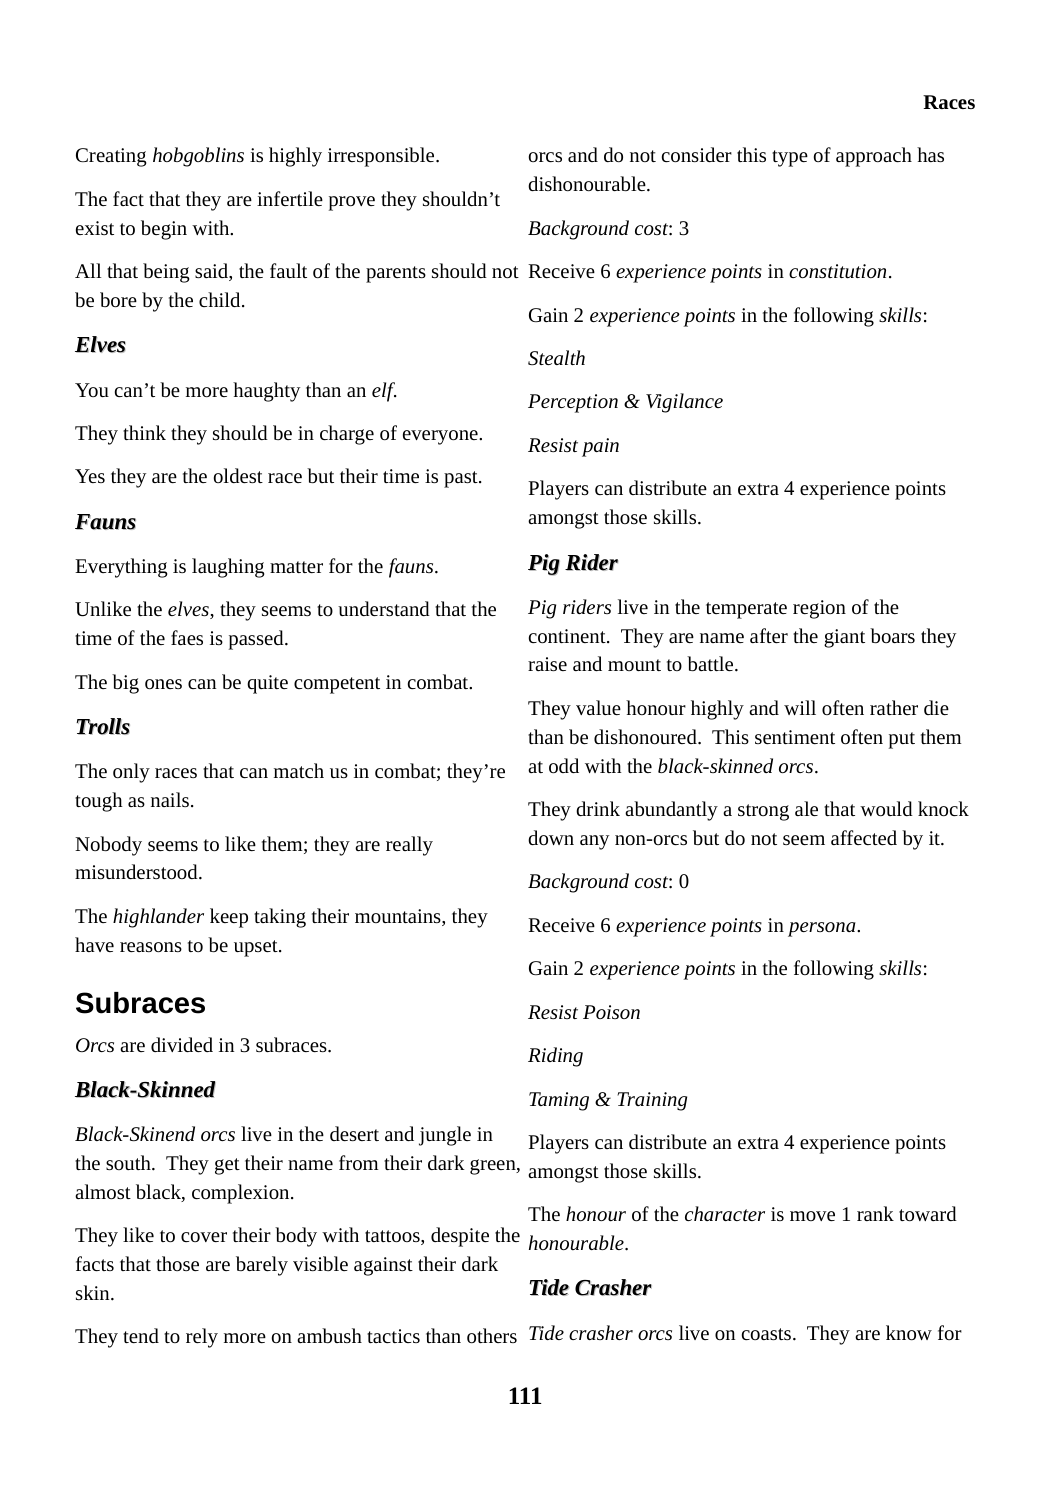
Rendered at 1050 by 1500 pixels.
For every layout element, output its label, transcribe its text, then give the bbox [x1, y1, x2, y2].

text The big ones can be quite competent in combat. [75, 670, 522, 694]
text The fact that they are infertile prove they shouldn’t exist to begin with. [75, 187, 522, 240]
text Taming & Training [528, 1086, 975, 1111]
text Pig riders live in the temperate region of the continent. They are name after the giant boars they raise and mount to battle. [528, 595, 975, 676]
text Nobody seems to like them; they are really misunderstood. [75, 832, 522, 884]
text Perception & Vigilance [528, 389, 975, 413]
text Unlike the elves, they seems to understand that the time of the faes is passed. [75, 597, 522, 650]
text Receive 6 experience points in persona. [528, 913, 975, 937]
text All that being said, the fault of the parents should not be bore by the child. [75, 259, 522, 312]
text Orcs are divided in 3 subraces. [75, 1033, 522, 1057]
text They drink abundantly a strong ale that would knock down any non-orcs but do not seem affected by it. [528, 797, 975, 850]
text They think they should be in charge of everyone. [75, 421, 522, 445]
text Elves [75, 331, 522, 358]
text Players can distribute an extra 4 experience points amongst those skills. [528, 1130, 975, 1183]
text Stealth [528, 346, 975, 370]
text Resist pain [528, 433, 975, 457]
text Background cost: 0 [528, 869, 975, 893]
text Tide Crasher [528, 1274, 975, 1301]
text Pig Rider [528, 548, 975, 575]
text Trolls [75, 713, 522, 739]
text Gain 2 experience points in the following skills: [528, 302, 975, 327]
text The honour of the character is move 1 rank toward honourable. [528, 1202, 975, 1255]
text They like to cover their body with tattoos, despite the facts that those are barely visible against their dark skin. [75, 1223, 522, 1305]
text The highlander keep taking their mountains, they have reasons to be upset. [75, 904, 522, 957]
text Background cost: 3 [528, 216, 975, 240]
text Black-Skinned [75, 1076, 522, 1102]
text Gain 2 experience points in the following skills: [528, 956, 975, 980]
text Tide crasher orcs live on coasts. They are know for [528, 1321, 975, 1345]
text Yes they are the oldest race but their time is past. [75, 464, 522, 488]
text Players can distribute an extra 4 experience points amongst those skills. [528, 476, 975, 529]
text Receive 6 experience points in constitution. [528, 259, 975, 283]
text Fauns [75, 508, 522, 534]
text The only races that can match us in combat; they’re tough as nails. [75, 759, 522, 812]
text Creating hobgoblins is highly irresponsible. [75, 143, 522, 167]
text You can’t be more haughty than an elf. [75, 377, 522, 402]
text Everything is laughing matter for the fauns. [75, 554, 522, 578]
subtitle Subraces [75, 987, 522, 1020]
text Black-Skinend orcs live in the desert and jungle in the south. They get their name from their dark green, almost black, complexion. [75, 1122, 522, 1204]
text They tend to rely more on ambush tactics than others [75, 1324, 522, 1348]
text orcs and do not consider this type of approach has dishonourable. [528, 143, 975, 196]
text They value honour highly and will often rather die than be dishonoured. This sentiment often put them at odd with the black-skinned orcs. [528, 696, 975, 778]
text Riding [528, 1043, 975, 1067]
text Resist Poison [528, 999, 975, 1024]
